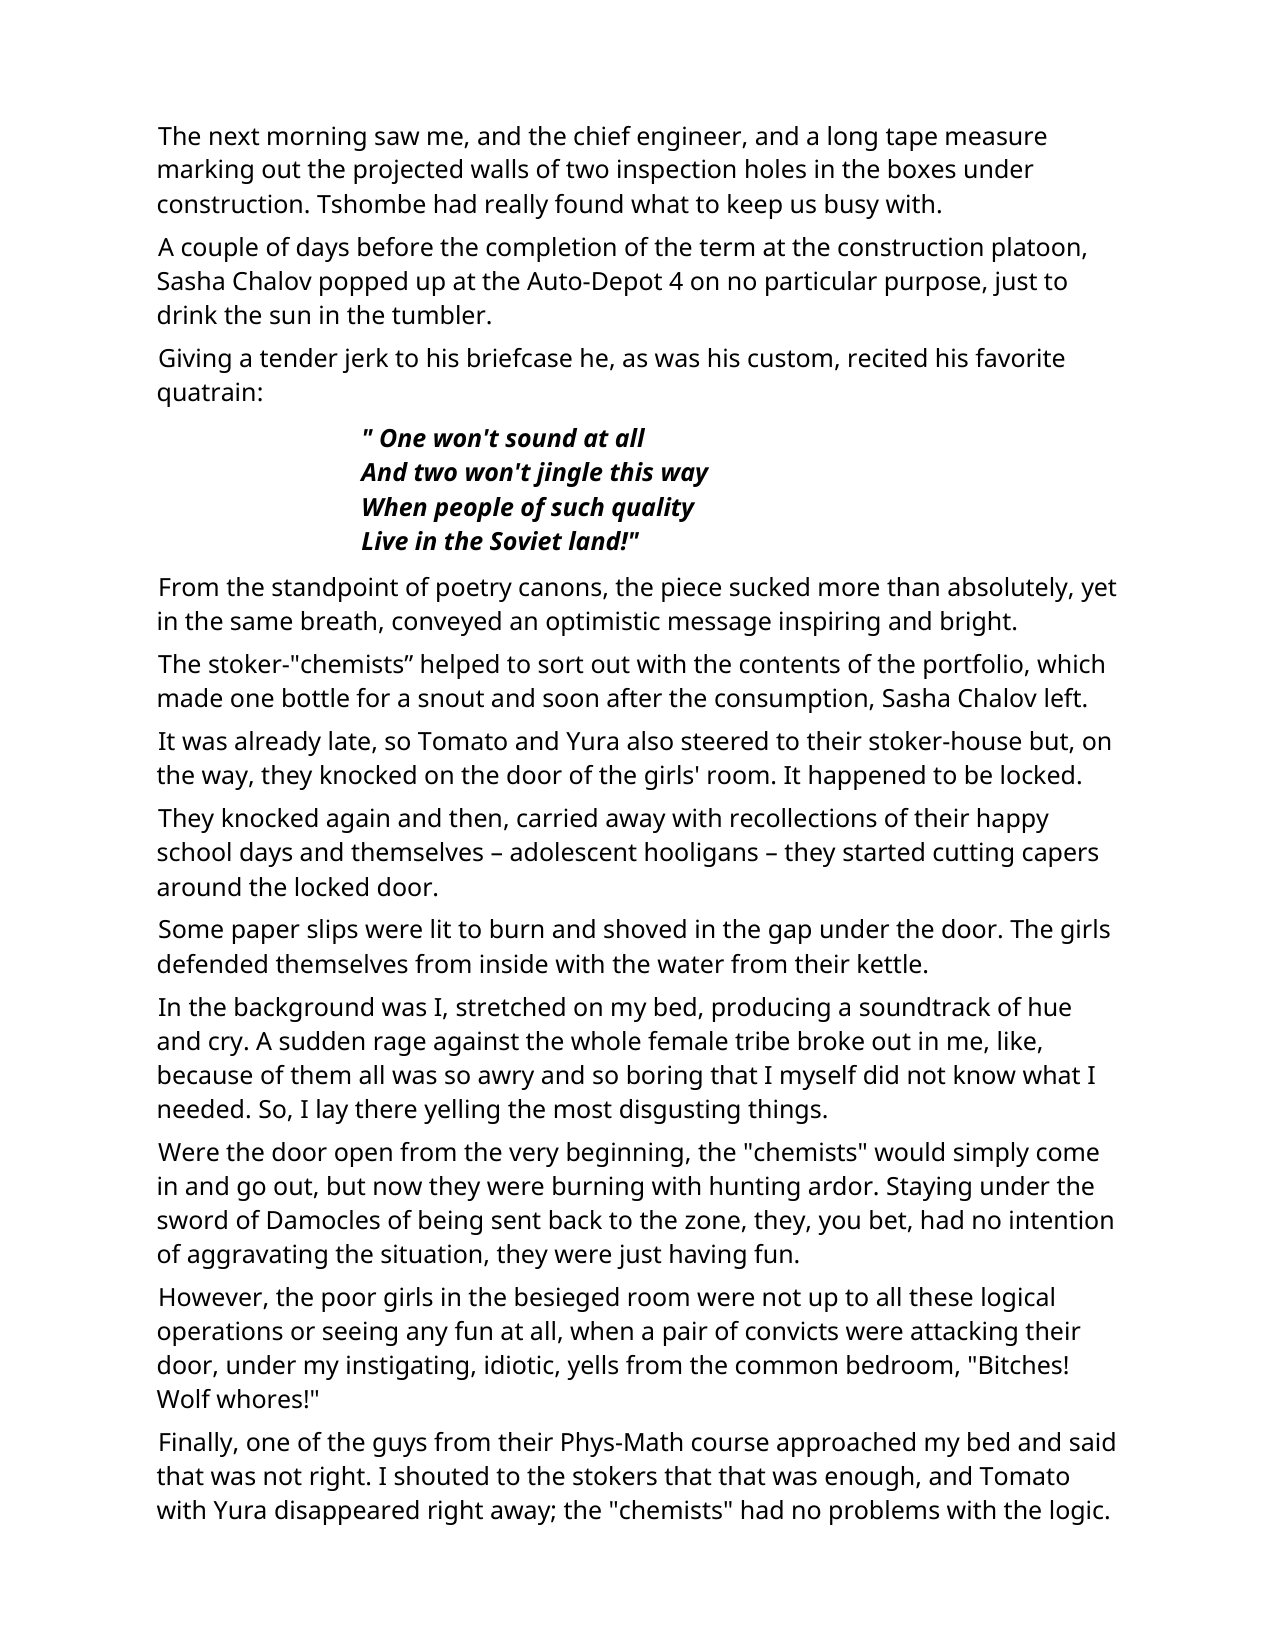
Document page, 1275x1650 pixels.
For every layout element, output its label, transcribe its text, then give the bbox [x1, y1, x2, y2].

text The stoker-"chemists” helped to sort out with the contents of the portfolio, which made one bottle for a snout and soon after the consumption, Sasha Chalov left. [156, 647, 1118, 715]
text However, the poor girls in the besieged room were not up to all these logical operations or seeing any fun at all, when a pair of convicts were attacking their door, under my instigating, idiotic, yells from the common bedroom, "Bitches! Wolf whores!" [156, 1280, 1118, 1416]
text It was already late, so Tomato and Yura also steered to their stoker-house but, on the way, they knocked on the door of the girls' room. It happened to be locked. [156, 724, 1118, 792]
text Live in the Soviet land!" [286, 523, 1118, 557]
text And two won't jingle this way [286, 455, 1118, 489]
text A couple of days before the completion of the term at the construction platoon, Sasha Chalov popped up at the Auto-Depot 4 on no particular purpose, just to drink the sun in the tumbler. [156, 229, 1118, 331]
text From the standpoint of poetry canons, the piece sucked more than absolutely, yet in the same breath, conveyed an optimistic message inspiring and bright. [156, 570, 1118, 638]
text Finally, one of the guys from their Phys-Math course approached my bed and said that was not right. I shouted to the stokers that that was enough, and Tomato with Yura disappeared right away; the "chemists" had no problems with the logic. [156, 1425, 1118, 1527]
text When people of such quality [286, 489, 1118, 523]
text Some paper slips were lit to burn and shoved in the gap under the door. The girls defended themselves from inside with the water from their kettle. [156, 912, 1118, 980]
text Were the door open from the very beginning, the "chemists" would simply come in and go out, but now they were burning with hunting ardor. Staying under the sword of Damocles of being sent back to the zone, they, you bet, had no intention of aggravating the situation, they were just having fun. [156, 1134, 1118, 1271]
text Giving a tender jerk to his briefcase he, as was his custom, recited his favorite quatrain: [156, 340, 1118, 408]
text In the background was I, stretched on my bed, producing a soundtrack of hue and cry. A sudden rage against the whole female tribe broke out in me, like, because of them all was so awry and so boring that I myself did not know what I needed. So, I lay there yelling the most disgusting things. [156, 989, 1118, 1126]
text They knocked again and then, carried away with recollections of their happy school days and themselves – adolescent hooligans – they started cutting capers around the locked door. [156, 801, 1118, 903]
text The next morning saw me, and the chief engineer, and a long tape measure marking out the projected walls of two inspection holes in the boxes under construction. Tshombe had really found what to keep us busy with. [156, 118, 1118, 220]
text " One won't sound at all [286, 421, 1118, 455]
